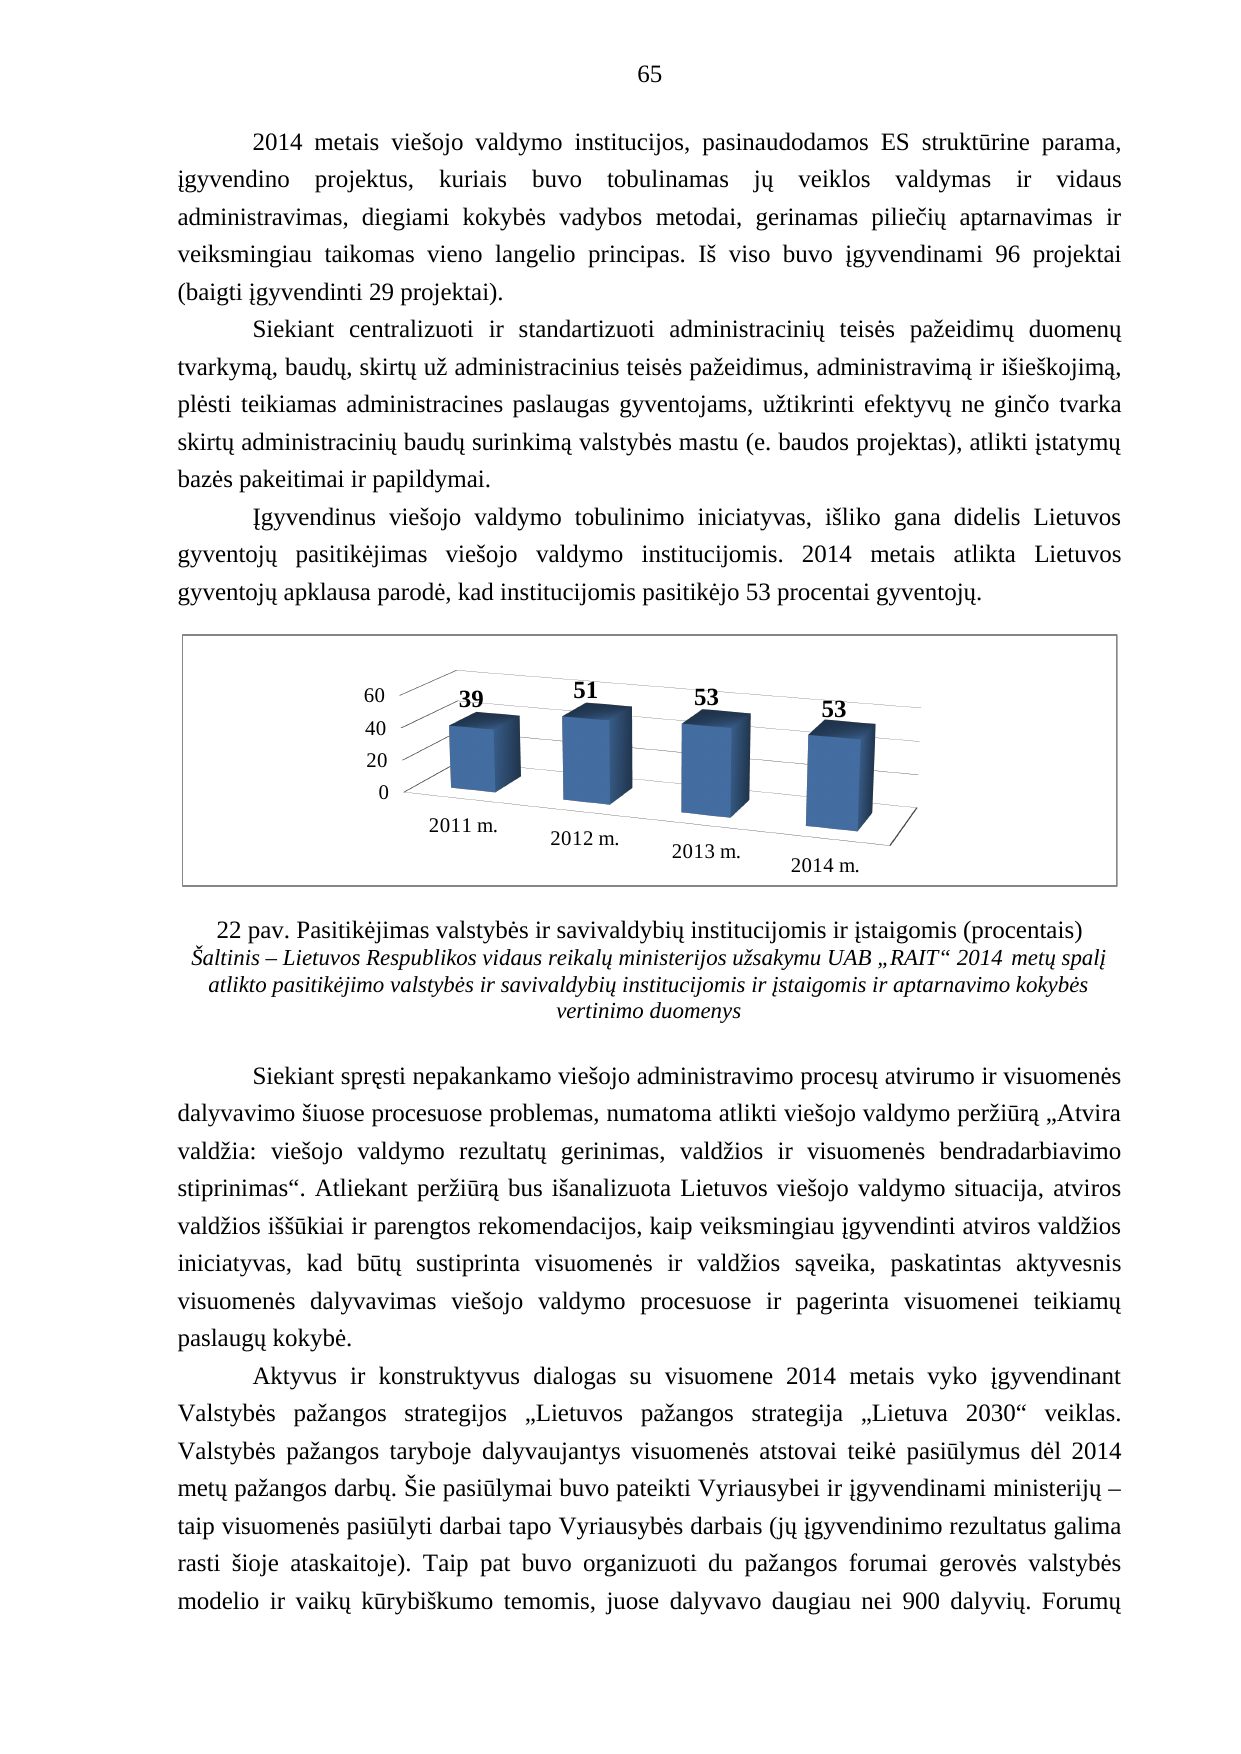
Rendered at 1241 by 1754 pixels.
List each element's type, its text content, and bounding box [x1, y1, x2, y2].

text 22 pav. Pasitikėjimas valstybės ir savivaldybių institucijomis ir įstaigomis (procentais) [177, 916, 1122, 944]
text Aktyvus ir konstruktyvus dialogas su visuomene 2014 metais vyko įgyvendinant Valstybės pažangos strategijos „Lietuvos pažangos strategija „Lietuva 2030“ veiklas. Valstybės pažangos taryboje dalyvaujantys visuomenės atstovai teikė pasiūlymus dėl 2014 metų pažangos darbų. Šie pasiūlymai buvo pateikti Vyriausybei ir įgyvendinami ministerijų – taip visuomenės pasiūlyti darbai tapo Vyriausybės darbais (jų įgyvendinimo rezultatus galima rasti šioje ataskaitoje). Taip pat buvo organizuoti du pažangos forumai gerovės valstybės modelio ir vaikų kūrybiškumo temomis, juose dalyvavo daugiau nei 900 dalyvių. Forumų [177, 1352, 1122, 1615]
text Įgyvendinus viešojo valdymo tobulinimo iniciatyvas, išliko gana didelis Lietuvos gyventojų pasitikėjimas viešojo valdymo institucijomis. 2014 metais atlikta Lietuvos gyventojų apklausa parodė, kad institucijomis pasitikėjo 53 procentai gyventojų. [177, 493, 1122, 606]
text Siekiant spręsti nepakankamo viešojo administravimo procesų atvirumo ir visuomenės dalyvavimo šiuose procesuose problemas, numatoma atlikti viešojo valdymo peržiūrą „Atvira valdžia: viešojo valdymo rezultatų gerinimas, valdžios ir visuomenės bendradarbiavimo stiprinimas“. Atliekant peržiūrą bus išanalizuota Lietuvos viešojo valdymo situacija, atviros valdžios iššūkiai ir parengtos rekomendacijos, kaip veiksmingiau įgyvendinti atviros valdžios iniciatyvas, kad būtų sustiprinta visuomenės ir valdžios sąveika, paskatintas aktyvesnis visuomenės dalyvavimas viešojo valdymo procesuose ir pagerinta visuomenei teikiamų paslaugų kokybė. [177, 1052, 1122, 1352]
text Šaltinis – Lietuvos Respublikos vidaus reikalų ministerijos užsakymu UAB „RAIT“ 2014 metų spalį atlikto pasitikėjimo valstybės ir savivaldybių institucijomis ir įstaigomis ir aptarnavimo kokybės vertinimo duomenys [177, 944, 1122, 1023]
text Siekiant centralizuoti ir standartizuoti administracinių teisės pažeidimų duomenų tvarkymą, baudų, skirtų už administracinius teisės pažeidimus, administravimą ir išieškojimą, plėsti teikiamas administracines paslaugas gyventojams, užtikrinti efektyvų ne ginčo tvarka skirtų administracinių baudų surinkimą valstybės mastu (e. baudos projektas), atlikti įstatymų bazės pakeitimai ir papildymai. [177, 306, 1122, 493]
text 2014 metais viešojo valdymo institucijos, pasinaudodamos ES struktūrine parama, įgyvendino projektus, kuriais buvo tobulinamas jų veiklos valdymas ir vidaus administravimas, diegiami kokybės vadybos metodai, gerinamas piliečių aptarnavimas ir veiksmingiau taikomas vieno langelio principas. Iš viso buvo įgyvendinami 96 projektai (baigti įgyvendinti 29 projektai). [177, 118, 1122, 306]
